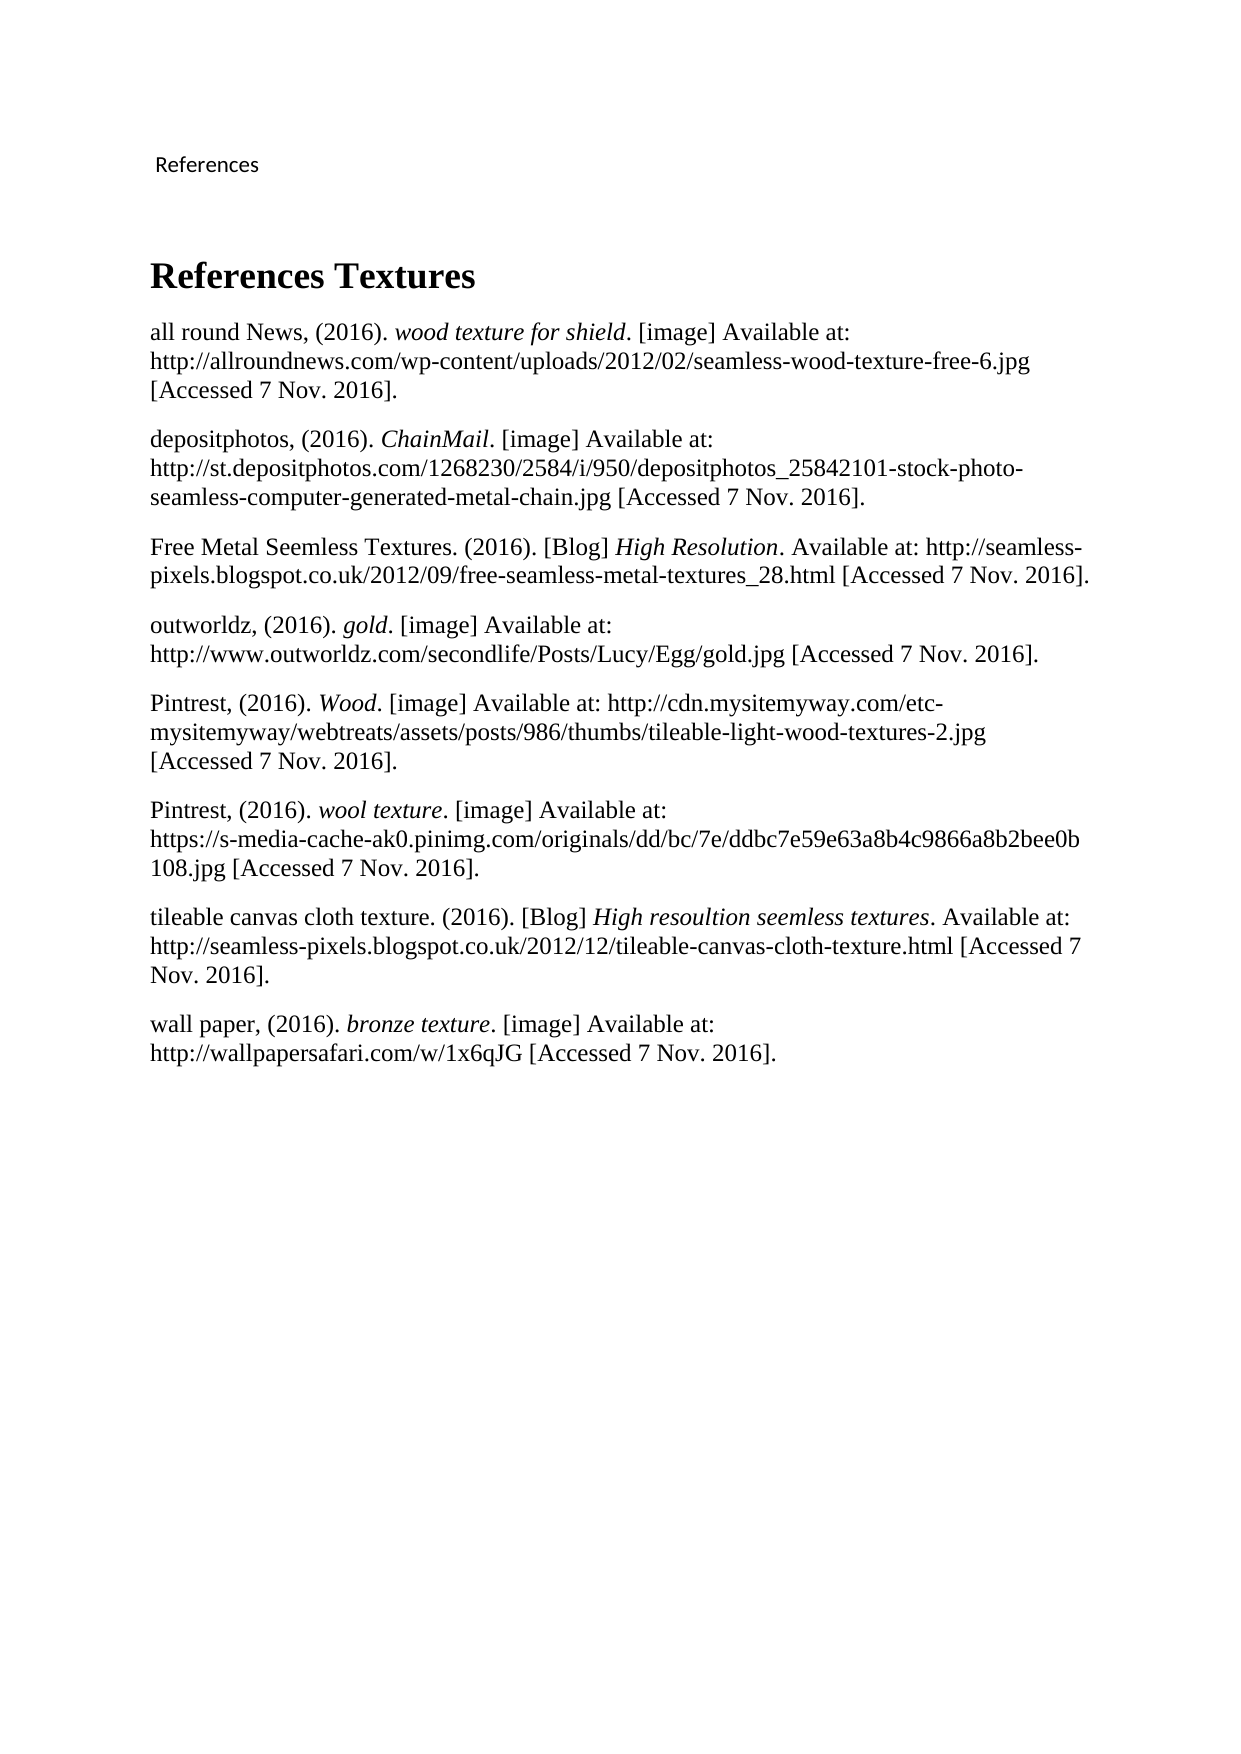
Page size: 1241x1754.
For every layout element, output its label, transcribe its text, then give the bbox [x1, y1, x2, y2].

text References Textures [150, 253, 1090, 297]
text Pintrest, (2016). Wood. [image] Available at: http://cdn.mysitemyway.com/etc-mysitemyway/webtreats/assets/posts/986/thumbs/tileable-light-wood-textures-2.jpg [Accessed 7 Nov. 2016]. [150, 688, 1090, 774]
text outworldz, (2016). gold. [image] Available at: http://www.outworldz.com/secondlife/Posts/Lucy/Egg/gold.jpg [Accessed 7 Nov. 2016]. [150, 610, 1090, 667]
text Pintrest, (2016). wool texture. [image] Available at: https://s-media-cache-ak0.pinimg.com/originals/dd/bc/7e/ddbc7e59e63a8b4c9866a8b2bee0b108.jpg [Accessed 7 Nov. 2016]. [150, 795, 1090, 882]
text all round News, (2016). wood texture for shield. [image] Available at: http://allroundnews.com/wp-content/uploads/2012/02/seamless-wood-texture-free-6.jpg [Accessed 7 Nov. 2016]. [150, 317, 1090, 404]
text tileable canvas cloth texture. (2016). [Blog] High resoultion seemless textures. Available at: http://seamless-pixels.blogspot.co.uk/2012/12/tileable-canvas-cloth-texture.html [Accessed 7 Nov. 2016]. [150, 902, 1090, 989]
text wall paper, (2016). bronze texture. [image] Available at: http://wallpapersafari.com/w/1x6qJG [Accessed 7 Nov. 2016]. [150, 1009, 1090, 1067]
text References [150, 150, 1090, 178]
text depositphotos, (2016). ChainMail. [image] Available at: http://st.depositphotos.com/1268230/2584/i/950/depositphotos_25842101-stock-photo-seamless-computer-generated-metal-chain.jpg [Accessed 7 Nov. 2016]. [150, 424, 1090, 511]
text Free Metal Seemless Textures. (2016). [Blog] High Resolution. Available at: http://seamless-pixels.blogspot.co.uk/2012/09/free-seamless-metal-textures_28.html [Accessed 7 Nov. 2016]. [150, 532, 1090, 589]
